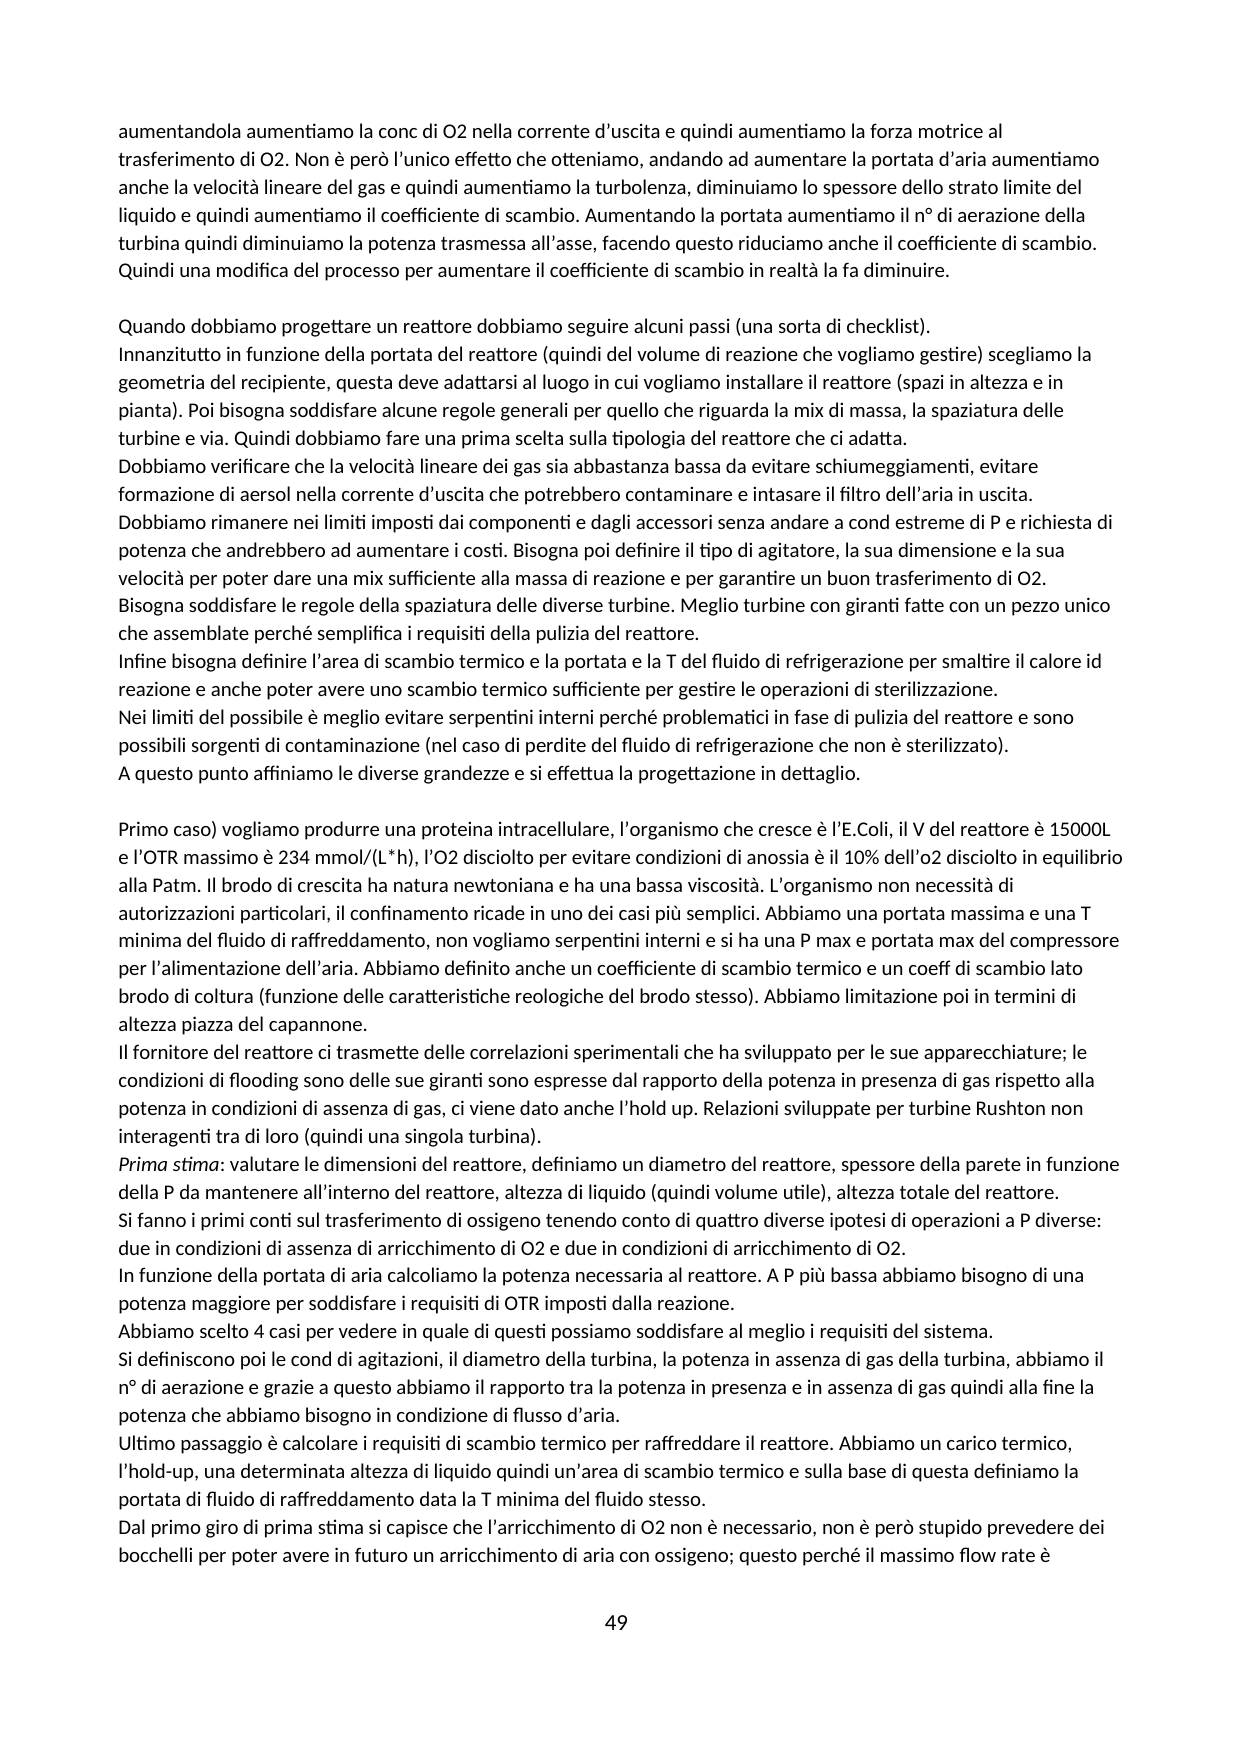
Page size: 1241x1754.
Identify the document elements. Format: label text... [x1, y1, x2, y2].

text aumentandola aumentiamo la conc di O2 nella corrente d’uscita e quindi aumentiamo la forza motrice al trasferimento di O2. Non è però l’unico effetto che otteniamo, andando ad aumentare la portata d’aria aumentiamo anche la velocità lineare del gas e quindi aumentiamo la turbolenza, diminuiamo lo spessore dello strato limite del liquido e quindi aumentiamo il coefficiente di scambio. Aumentando la portata aumentiamo il n° di aerazione della turbina quindi diminuiamo la potenza trasmessa all’asse, facendo questo riduciamo anche il coefficiente di scambio. Quindi una modifica del processo per aumentare il coefficiente di scambio in realtà la fa diminuire. Quando dobbiamo progettare un reattore dobbiamo seguire alcuni passi (una sorta di checklist). Innanzitutto in funzione della portata del reattore (quindi del volume di reazione che vogliamo gestire) scegliamo la geometria del recipiente, questa deve adattarsi al luogo in cui vogliamo installare il reattore (spazi in altezza e in pianta). Poi bisogna soddisfare alcune regole generali per quello che riguarda la mix di massa, la spaziatura delle turbine e via. Quindi dobbiamo fare una prima scelta sulla tipologia del reattore che ci adatta. Dobbiamo verificare che la velocità lineare dei gas sia abbastanza bassa da evitare schiumeggiamenti, evitare formazione di aersol nella corrente d’uscita che potrebbero contaminare e intasare il filtro dell’aria in uscita. Dobbiamo rimanere nei limiti imposti dai componenti e dagli accessori senza andare a cond estreme di P e richiesta di potenza che andrebbero ad aumentare i costi. Bisogna poi definire il tipo di agitatore, la sua dimensione e la sua velocità per poter dare una mix sufficiente alla massa di reazione e per garantire un buon trasferimento di O2. Bisogna soddisfare le regole della spaziatura delle diverse turbine. Meglio turbine con giranti fatte con un pezzo unico che assemblate perché semplifica i requisiti della pulizia del reattore. Infine bisogna definire l’area di scambio termico e la portata e la T del fluido di refrigerazione per smaltire il calore id reazione e anche poter avere uno scambio termico sufficiente per gestire le operazioni di sterilizzazione. Nei limiti del possibile è meglio evitare serpentini interni perché problematici in fase di pulizia del reattore e sono possibili sorgenti di contaminazione (nel caso di perdite del fluido di refrigerazione che non è sterilizzato). A questo punto affiniamo le diverse grandezze e si effettua la progettazione in dettaglio. Primo caso) vogliamo produrre una proteina intracellulare, l’organismo che cresce è l’E.Coli, il V del reattore è 15000L e l’OTR massimo è 234 mmol/(L*h), l’O2 disciolto per evitare condizioni di anossia è il 10% dell’o2 disciolto in equilibrio alla Patm. Il brodo di crescita ha natura newtoniana e ha una bassa viscosità. L’organismo non necessità di autorizzazioni particolari, il confinamento ricade in uno dei casi più semplici. Abbiamo una portata massima e una T minima del fluido di raffreddamento, non vogliamo serpentini interni e si ha una P max e portata max del compressore per l’alimentazione dell’aria. Abbiamo definito anche un coefficiente di scambio termico e un coeff di scambio lato brodo di coltura (funzione delle caratteristiche reologiche del brodo stesso). Abbiamo limitazione poi in termini di altezza piazza del capannone. Il fornitore del reattore ci trasmette delle correlazioni sperimentali che ha sviluppato per le sue apparecchiature; le condizioni di flooding sono delle sue giranti sono espresse dal rapporto della potenza in presenza di gas rispetto alla potenza in condizioni di assenza di gas, ci viene dato anche l’hold up. Relazioni sviluppate per turbine Rushton non interagenti tra di loro (quindi una singola turbina). Prima stima: valutare le dimensioni del reattore, definiamo un diametro del reattore, spessore della parete in funzione della P da mantenere all’interno del reattore, altezza di liquido (quindi volume utile), altezza totale del reattore. Si fanno i primi conti sul trasferimento di ossigeno tenendo conto di quattro diverse ipotesi di operazioni a P diverse: due in condizioni di assenza di arricchimento di O2 e due in condizioni di arricchimento di O2. In funzione della portata di aria calcoliamo la potenza necessaria al reattore. A P più bassa abbiamo bisogno di una potenza maggiore per soddisfare i requisiti di OTR imposti dalla reazione. Abbiamo scelto 4 casi per vedere in quale di questi possiamo soddisfare al meglio i requisiti del sistema. Si definiscono poi le cond di agitazioni, il diametro della turbina, la potenza in assenza di gas della turbina, abbiamo il n° di aerazione e grazie a questo abbiamo il rapporto tra la potenza in presenza e in assenza di gas quindi alla fine la potenza che abbiamo bisogno in condizione di flusso d’aria. Ultimo passaggio è calcolare i requisiti di scambio termico per raffreddare il reattore. Abbiamo un carico termico, l’hold-up, una determinata altezza di liquido quindi un’area di scambio termico e sulla base di questa definiamo la portata di fluido di raffreddamento data la T minima del fluido stesso. Dal primo giro di prima stima si capisce che l’arricchimento di O2 non è necessario, non è però stupido prevedere dei bocchelli per poter avere in futuro un arricchimento di aria con ossigeno; questo perché il massimo flow rate è [118, 118, 1124, 1567]
